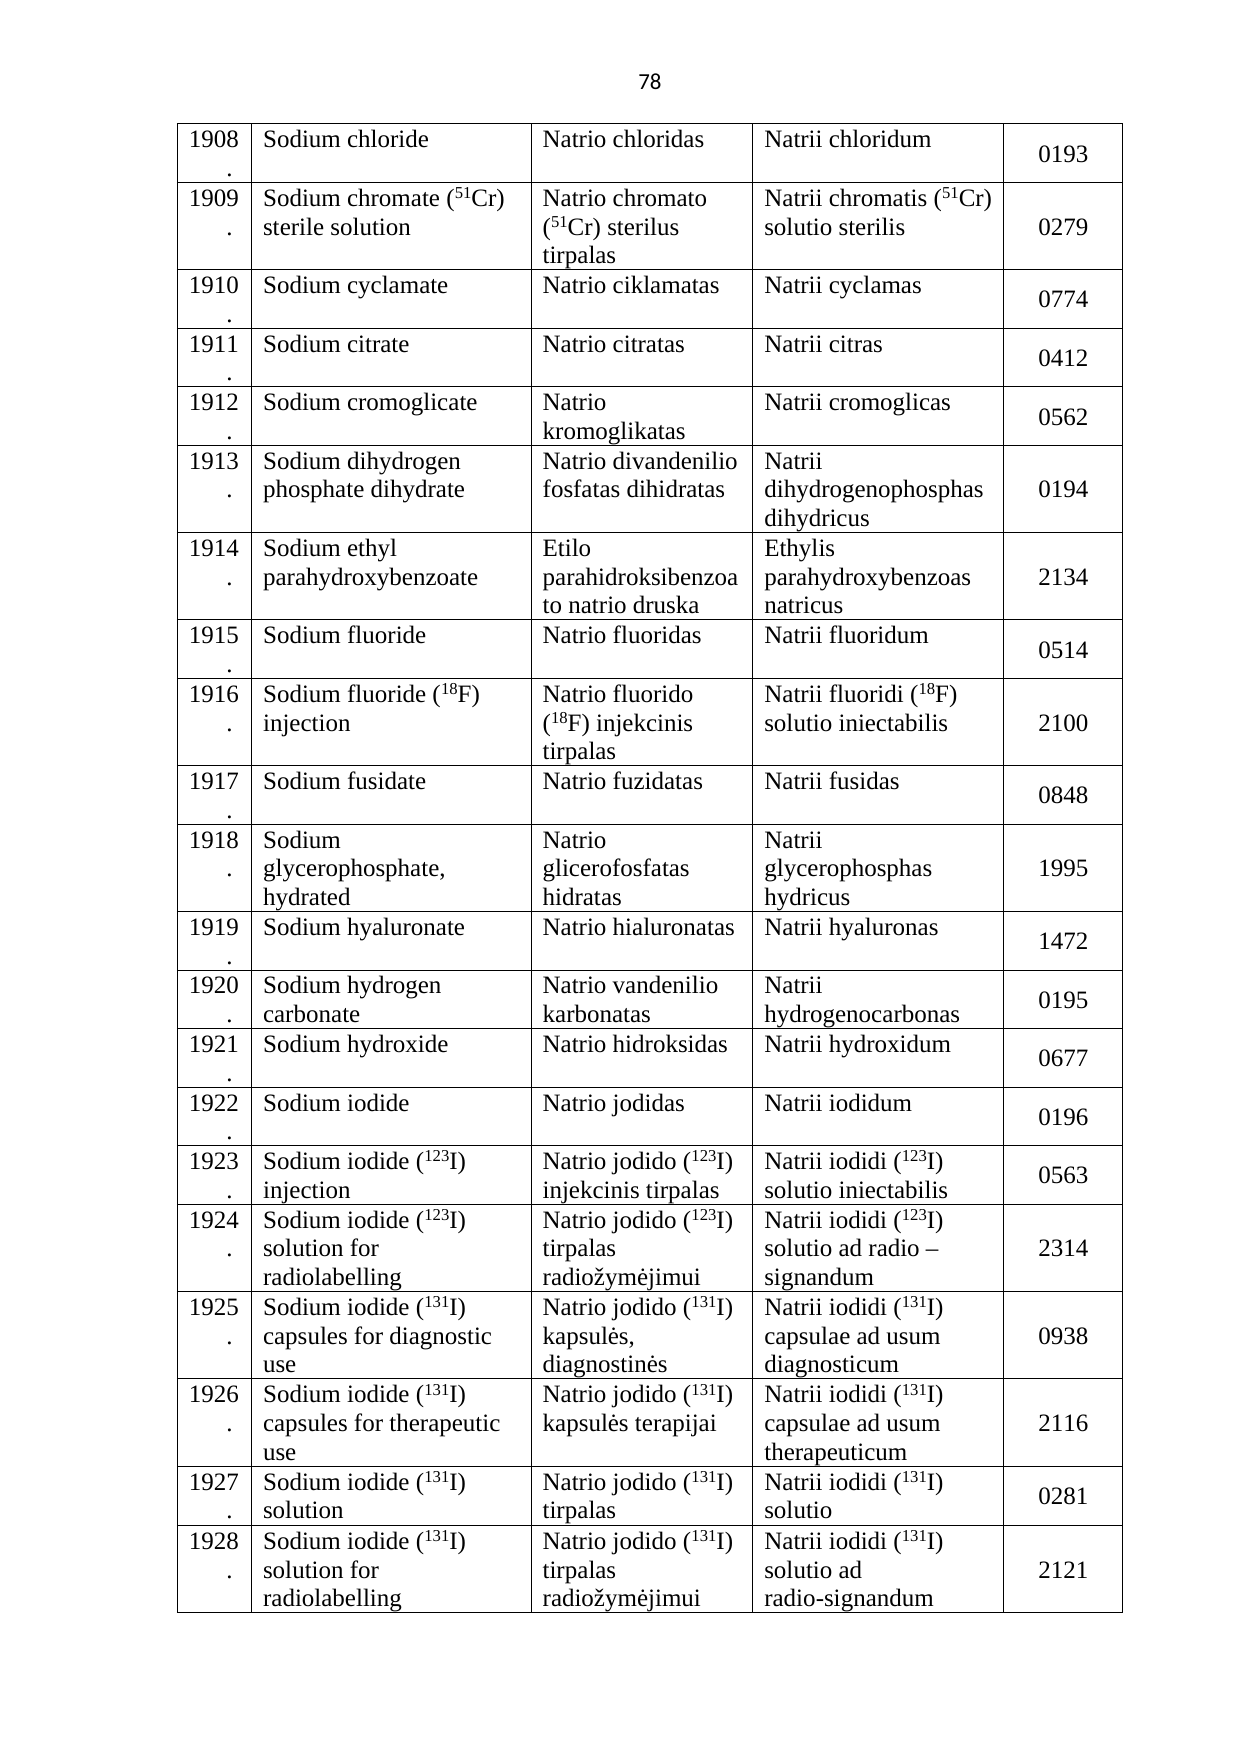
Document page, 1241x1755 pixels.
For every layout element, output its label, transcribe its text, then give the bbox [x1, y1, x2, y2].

table_cell 1915. [178, 620, 251, 678]
table_cell Sodium fluoride (18F) injection [252, 679, 531, 765]
table_cell Sodium iodide (123I) solution for radiolabelling [252, 1205, 531, 1291]
table_cell 1922. [178, 1088, 251, 1145]
table_cell Natrio citratas [532, 329, 752, 386]
table_cell Natrio divandenilio fosfatas dihidratas [532, 446, 752, 532]
table_cell Sodium iodide [252, 1088, 531, 1145]
table_cell Natrio jodido (131I) kapsulės terapijai [532, 1379, 752, 1466]
table_cell 1927. [178, 1467, 251, 1525]
table_cell Sodium dihydrogen phosphate dihydrate [252, 446, 531, 532]
table_cell 0514 [1004, 620, 1122, 678]
table_cell Natrii chromatis (51Cr) solutio sterilis [753, 183, 1003, 269]
table_cell Natrio fluoridas [532, 620, 752, 678]
table_cell 1924. [178, 1205, 251, 1291]
table_cell Natrii iodidum [753, 1088, 1003, 1145]
table_cell Sodium hydrogen carbonate [252, 971, 531, 1028]
table_cell 1909. [178, 183, 251, 269]
table_cell Natrii hydrogenocarbonas [753, 971, 1003, 1028]
table_cell 0196 [1004, 1088, 1122, 1145]
table_cell Natrii iodidi (131I) solutio ad radio‑signandum [753, 1526, 1003, 1612]
table_cell Natrii chloridum [753, 124, 1003, 182]
table_cell Sodium cromoglicate [252, 387, 531, 445]
table_cell 1919. [178, 912, 251, 969]
table_cell Etilo parahidroksibenzoato natrio druska [532, 533, 752, 619]
table_cell Natrii iodidi (123I) solutio iniectabilis [753, 1146, 1003, 1204]
table_cell Sodium cyclamate [252, 270, 531, 328]
table_cell 1920. [178, 971, 251, 1028]
table_cell 2100 [1004, 679, 1122, 765]
table_cell Natrio kromoglikatas [532, 387, 752, 445]
table_cell Ethylis parahydroxybenzoas natricus [753, 533, 1003, 619]
table_cell Sodium ethyl parahydroxybenzoate [252, 533, 531, 619]
table_cell Sodium chloride [252, 124, 531, 182]
table_cell Sodium iodide (123I) injection [252, 1146, 531, 1204]
table_cell 0193 [1004, 124, 1122, 182]
table_cell Natrii iodidi (123I) solutio ad radio – signandum [753, 1205, 1003, 1291]
table_cell Natrii citras [753, 329, 1003, 386]
table_cell 1910. [178, 270, 251, 328]
table_cell 0195 [1004, 971, 1122, 1028]
table_cell 0848 [1004, 766, 1122, 824]
table_cell Natrio jodido (131I) tirpalas [532, 1467, 752, 1525]
table_cell 0938 [1004, 1292, 1122, 1378]
table_cell 1908. [178, 124, 251, 182]
table_cell Natrii iodidi (131I) solutio [753, 1467, 1003, 1525]
table_cell Natrio chromato (51Cr) sterilus tirpalas [532, 183, 752, 269]
table_cell Natrio jodido (131I) kapsulės, diagnostinės [532, 1292, 752, 1378]
table_cell Natrii fusidas [753, 766, 1003, 824]
table_cell 1917. [178, 766, 251, 824]
table_cell Sodium iodide (131I) solution [252, 1467, 531, 1525]
table_cell 2121 [1004, 1526, 1122, 1612]
table_cell 0281 [1004, 1467, 1122, 1525]
table_cell 1923. [178, 1146, 251, 1204]
table_cell 1926. [178, 1379, 251, 1466]
table_cell 1914. [178, 533, 251, 619]
table_cell Sodium glycerophosphate, hydrated [252, 825, 531, 911]
table_cell Sodium iodide (131I) solution for radiolabelling [252, 1526, 531, 1612]
table_cell 0562 [1004, 387, 1122, 445]
table_cell 1925. [178, 1292, 251, 1378]
table_cell Natrio jodido (131I) tirpalas radiožymėjimui [532, 1526, 752, 1612]
table_cell Natrii hyaluronas [753, 912, 1003, 969]
table_cell Natrii iodidi (131I) capsulae ad usum therapeuticum [753, 1379, 1003, 1466]
table_cell Natrii cyclamas [753, 270, 1003, 328]
table_cell Sodium fluoride [252, 620, 531, 678]
table_cell 1472 [1004, 912, 1122, 969]
table_cell Sodium hydroxide [252, 1029, 531, 1087]
table_cell 0563 [1004, 1146, 1122, 1204]
table_cell Natrio jodido (123I) injekcinis tirpalas [532, 1146, 752, 1204]
table_cell Sodium chromate (51Cr) sterile solution [252, 183, 531, 269]
table_cell 1928. [178, 1526, 251, 1612]
table_cell Natrio glicerofosfatas hidratas [532, 825, 752, 911]
table_cell Natrii dihydrogenophosphas dihydricus [753, 446, 1003, 532]
table_cell Sodium citrate [252, 329, 531, 386]
table_cell 1916. [178, 679, 251, 765]
table_cell Natrii glycerophosphas hydricus [753, 825, 1003, 911]
table_cell Natrio fuzidatas [532, 766, 752, 824]
table_cell Natrii fluoridi (18F) solutio iniectabilis [753, 679, 1003, 765]
table_cell 1912. [178, 387, 251, 445]
table_cell 0774 [1004, 270, 1122, 328]
table_cell 1913. [178, 446, 251, 532]
table_cell 1911. [178, 329, 251, 386]
table_cell Natrio hialuronatas [532, 912, 752, 969]
table_cell Natrio hidroksidas [532, 1029, 752, 1087]
table_cell 2314 [1004, 1205, 1122, 1291]
table_cell Natrio jodidas [532, 1088, 752, 1145]
table_cell Natrio ciklamatas [532, 270, 752, 328]
table_cell Natrio vandenilio karbonatas [532, 971, 752, 1028]
table_cell Natrii hydroxidum [753, 1029, 1003, 1087]
table_cell 0194 [1004, 446, 1122, 532]
table_cell 1921. [178, 1029, 251, 1087]
table_cell Sodium iodide (131I) capsules for therapeutic use [252, 1379, 531, 1466]
table_cell 0677 [1004, 1029, 1122, 1087]
table_cell 2134 [1004, 533, 1122, 619]
table_cell Natrio fluorido (18F) injekcinis tirpalas [532, 679, 752, 765]
table_cell Natrii cromoglicas [753, 387, 1003, 445]
table_cell 0279 [1004, 183, 1122, 269]
table_cell Sodium fusidate [252, 766, 531, 824]
table_cell 1995 [1004, 825, 1122, 911]
table_cell 0412 [1004, 329, 1122, 386]
table_cell Natrii iodidi (131I) capsulae ad usum diagnosticum [753, 1292, 1003, 1378]
table_cell Sodium hyaluronate [252, 912, 531, 969]
table_cell Natrio jodido (123I) tirpalas radiožymėjimui [532, 1205, 752, 1291]
table_cell 1918. [178, 825, 251, 911]
table_cell 2116 [1004, 1379, 1122, 1466]
table_cell Sodium iodide (131I) capsules for diagnostic use [252, 1292, 531, 1378]
table_cell Natrii fluoridum [753, 620, 1003, 678]
table_cell Natrio chloridas [532, 124, 752, 182]
